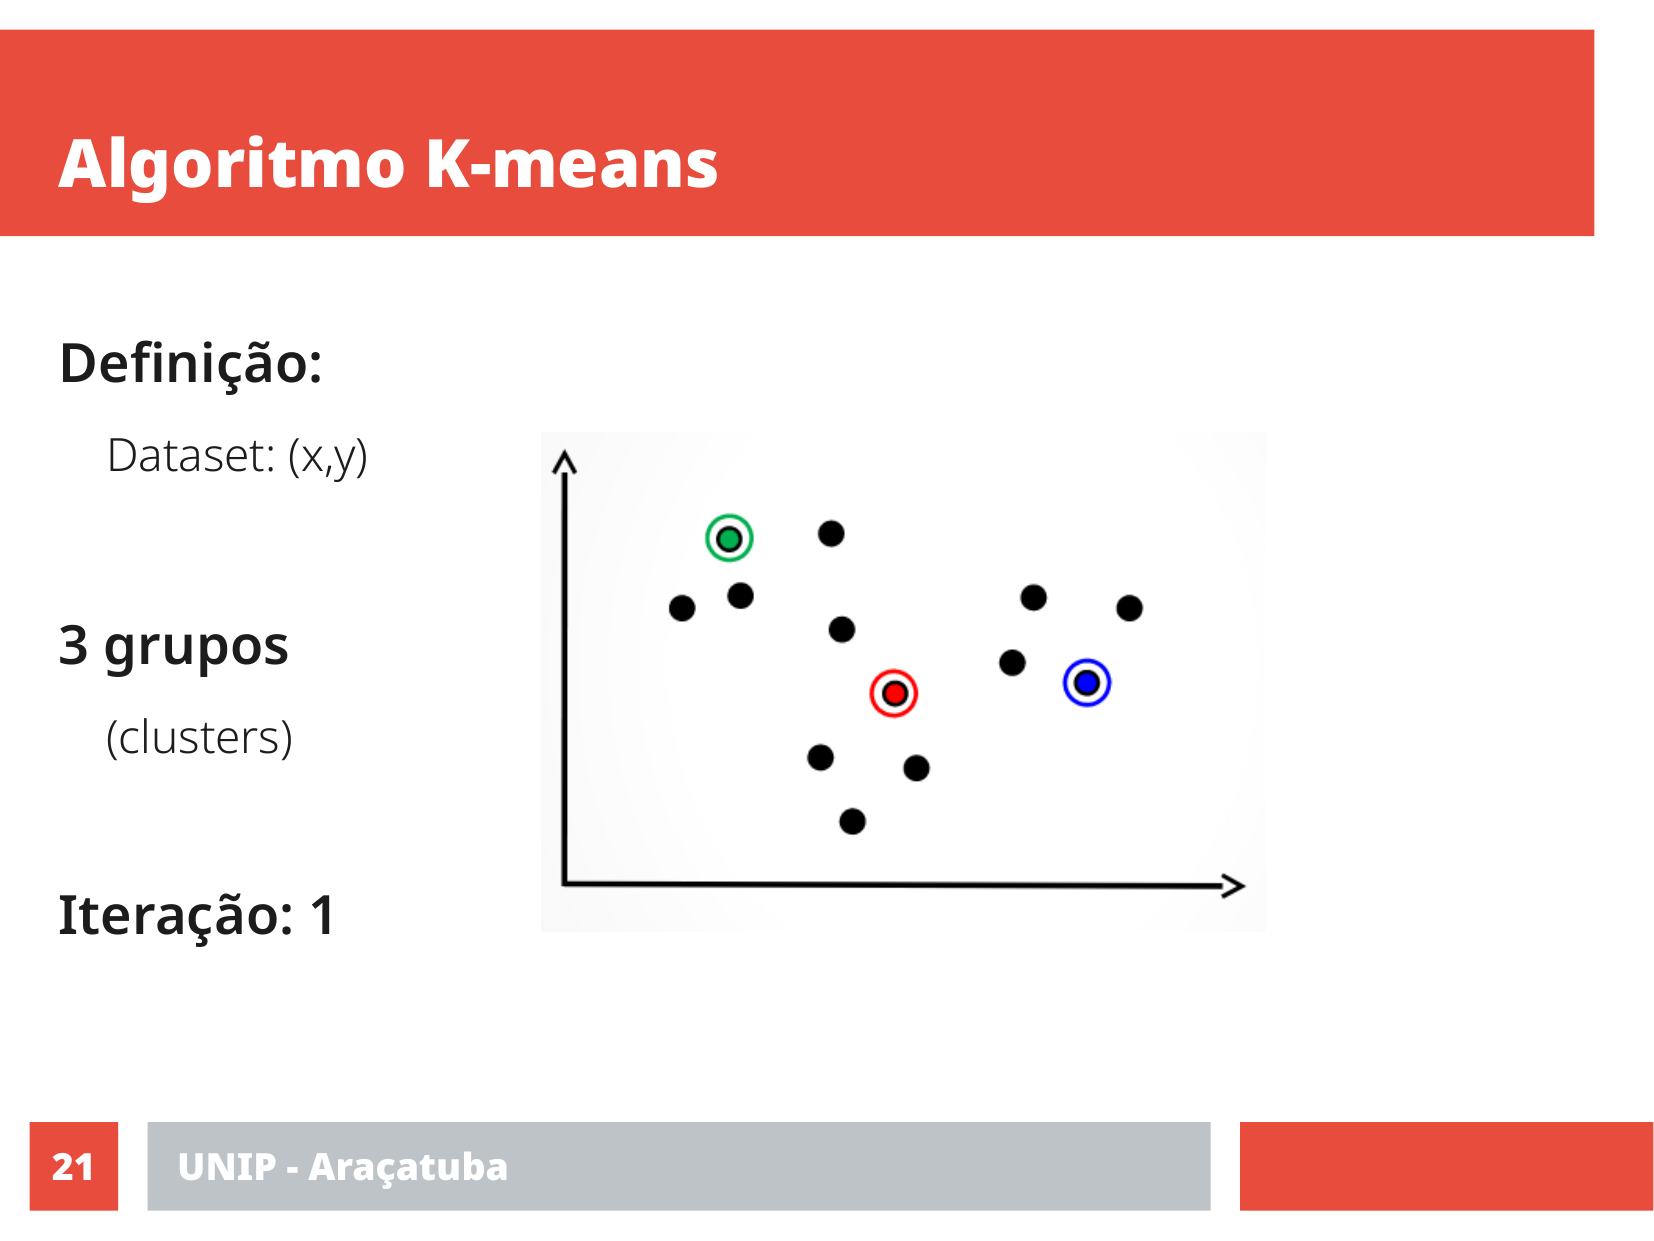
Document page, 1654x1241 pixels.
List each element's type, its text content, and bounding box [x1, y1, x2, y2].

title Algoritmo K-means [59, 59, 1595, 207]
list Definição: Dataset: (x,y) 3 grupos (clusters) Iteração: 1 [59, 324, 1565, 1093]
